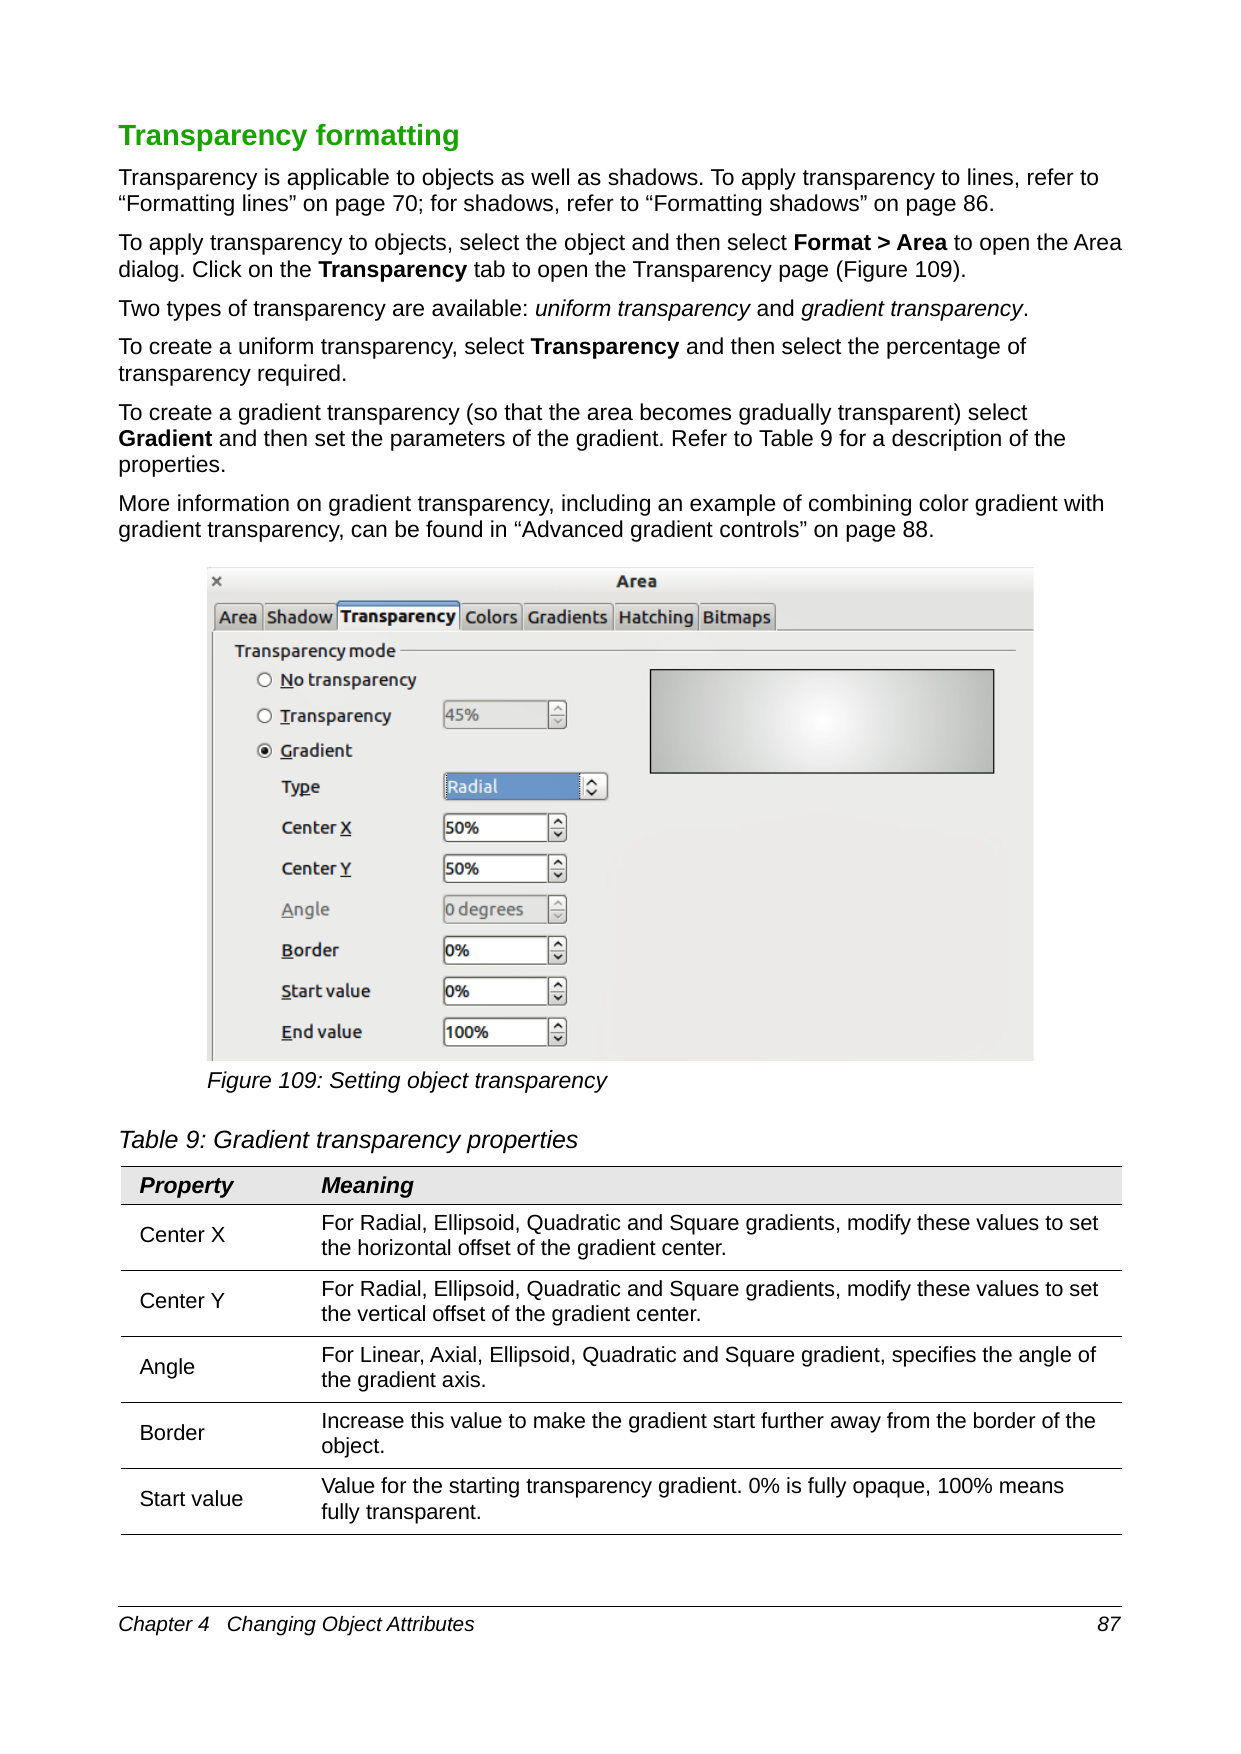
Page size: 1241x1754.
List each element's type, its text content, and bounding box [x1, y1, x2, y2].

table_cell For Radial, Ellipsoid, Quadratic and Square gradients, modify these values to set the horizontal offset of the gradient center. [303, 1205, 1122, 1270]
subtitle Transparency formatting [118, 118, 1122, 152]
table_cell Start value [121, 1469, 303, 1534]
table_cell Center X [121, 1205, 303, 1270]
table_header Meaning [303, 1167, 1122, 1204]
text Transparency is applicable to objects as well as shadows. To apply transparency to lines, refer to “Formatting lines” on page 70; for shadows, refer to “Formatting shadows” on page 86. [118, 164, 1122, 217]
table_cell Center Y [121, 1271, 303, 1336]
table_cell Border [121, 1403, 303, 1468]
text Figure 109: Setting object transparency [207, 1067, 1033, 1093]
text To create a uniform transparency, select Transparency and then select the percentage of transparency required. [118, 333, 1122, 386]
table_header Property [121, 1167, 303, 1204]
table_cell For Radial, Ellipsoid, Quadratic and Square gradients, modify these values to set the vertical offset of the gradient center. [303, 1271, 1122, 1336]
table_cell Angle [121, 1337, 303, 1402]
table_cell For Linear, Axial, Ellipsoid, Quadratic and Square gradient, specifies the angle of the gradient axis. [303, 1337, 1122, 1402]
text Table 9: Gradient transparency properties [118, 1125, 1122, 1153]
text More information on gradient transparency, including an example of combining color gradient with gradient transparency, can be found in “Advanced gradient controls” on page 88. [118, 490, 1122, 543]
text To create a gradient transparency (so that the area becomes gradually transparent) select Gradient and then set the parameters of the gradient. Refer to Table 9 for a description of the properties. [118, 398, 1122, 478]
table_cell Value for the starting transparency gradient. 0% is fully opaque, 100% means fully transparent. [303, 1469, 1122, 1534]
text To apply transparency to objects, select the object and then select Format > Area to open the Area dialog. Click on the Transparency tab to open the Transparency page (Figure 109). [118, 229, 1122, 282]
picture [206, 567, 1034, 1061]
text Two types of transparency are available: uniform transparency and gradient transparency. [118, 294, 1122, 321]
table_cell Increase this value to make the gradient start further away from the border of the object. [303, 1403, 1122, 1468]
